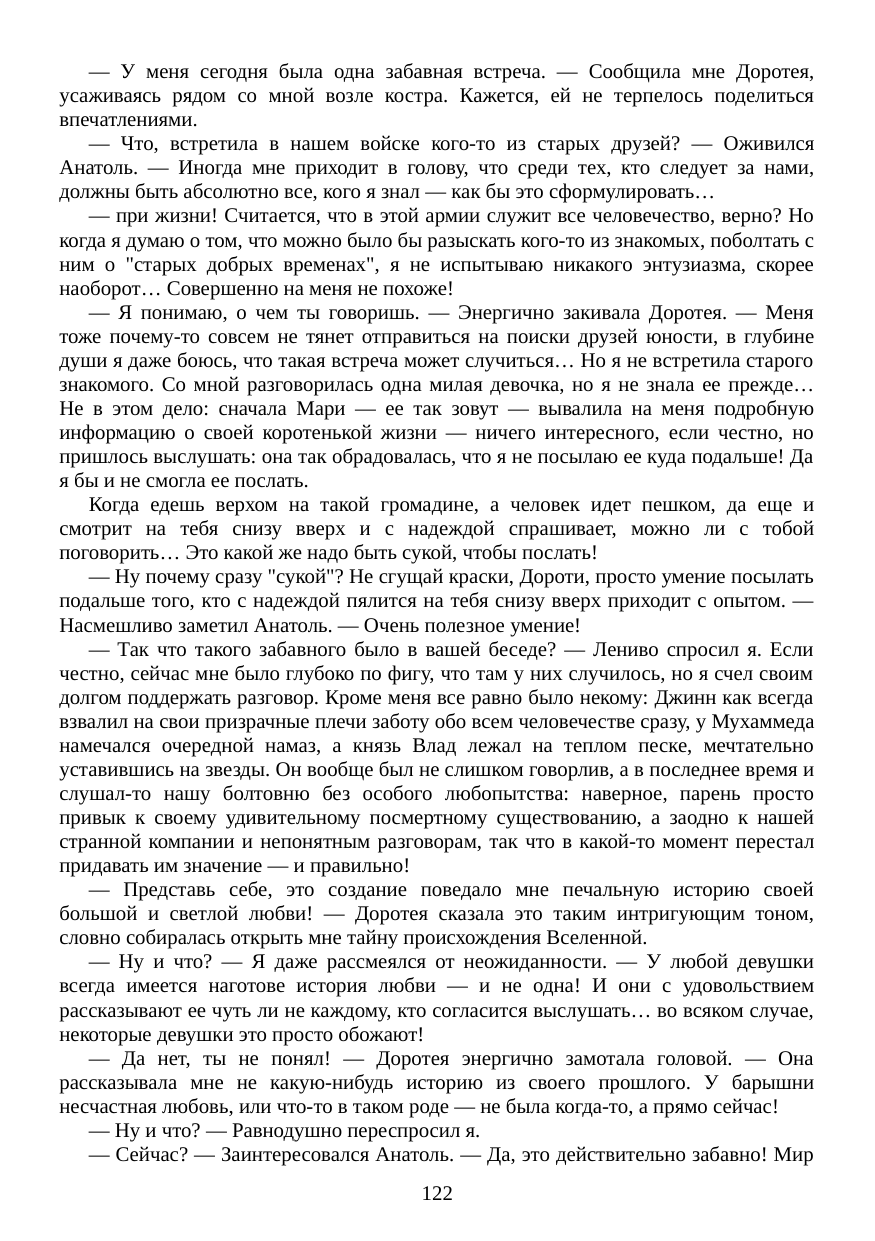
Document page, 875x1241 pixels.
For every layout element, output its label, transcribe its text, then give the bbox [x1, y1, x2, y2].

text — Представь себе, это создание поведало мне печальную историю своей большой и светлой любви! — Доротея сказала это таким интригующим тоном, словно собиралась открыть мне тайну происхождения Вселенной. [59, 877, 815, 949]
text — Сейчас? — Заинтересовался Анатоль. — Да, это действительно забавно! Мир [59, 1142, 815, 1166]
text — У меня сегодня была одна забавная встреча. — Сообщила мне Доротея, усаживаясь рядом со мной возле костра. Кажется, ей не терпелось поделиться впечатлениями. [59, 59, 815, 131]
text — Я понимаю, о чем ты говоришь. — Энергично закивала Доротея. — Меня тоже почему-то совсем не тянет отправиться на поиски друзей юности, в глубине души я даже боюсь, что такая встреча может случиться… Но я не встретила старого знакомого. Со мной разговорилась одна милая девочка, но я не знала ее прежде… Не в этом дело: сначала Мари — ее так зовут — вывалила на меня подробную информацию о своей коротенькой жизни — ничего интересного, если честно, но пришлось выслушать: она так обрадовалась, что я не посылаю ее куда подальше! Да я бы и не смогла ее послать. [59, 300, 815, 492]
text — Да нет, ты не понял! — Доротея энергично замотала головой. — Она рассказывала мне не какую-нибудь историю из своего прошлого. У барышни несчастная любовь, или что-то в таком роде — не была когда-то, а прямо сейчас! [59, 1046, 815, 1118]
text Когда едешь верхом на такой громадине, а человек идет пешком, да еще и смотрит на тебя снизу вверх и с надеждой спрашивает, можно ли с тобой поговорить… Это какой же надо быть сукой, чтобы послать! [59, 492, 815, 564]
text — при жизни! Считается, что в этой армии служит все человечество, верно? Но когда я думаю о том, что можно было бы разыскать кого-то из знакомых, поболтать с ним о "старых добрых временах", я не испытываю никакого энтузиазма, скорее наоборот… Совершенно на меня не похоже! [59, 203, 815, 300]
text — Что, встретила в нашем войске кого-то из старых друзей? — Оживился Анатоль. — Иногда мне приходит в голову, что среди тех, кто следует за нами, должны быть абсолютно все, кого я знал — как бы это сформулировать… [59, 131, 815, 203]
text — Ну и что? — Я даже рассмеялся от неожиданности. — У любой девушки всегда имеется наготове история любви — и не одна! И они с удовольствием рассказывают ее чуть ли не каждому, кто согласится выслушать… во всяком случае, некоторые девушки это просто обожают! [59, 949, 815, 1046]
text — Ну почему сразу "сукой"? Не сгущай краски, Дороти, просто умение посылать подальше того, кто с надеждой пялится на тебя снизу вверх приходит с опытом. — Насмешливо заметил Анатоль. — Очень полезное умение! [59, 564, 815, 637]
text — Так что такого забавного было в вашей беседе? — Лениво спросил я. Если честно, сейчас мне было глубоко по фигу, что там у них случилось, но я счел своим долгом поддержать разговор. Кроме меня все равно было некому: Джинн как всегда взвалил на свои призрачные плечи заботу обо всем человечестве сразу, у Мухаммеда намечался очередной намаз, а князь Влад лежал на теплом песке, мечтательно уставившись на звезды. Он вообще был не слишком говорлив, а в последнее время и слушал-то нашу болтовню без особого любопытства: наверное, парень просто привык к своему удивительному посмертному существованию, а заодно к нашей странной компании и непонятным разговорам, так что в какой-то момент перестал придавать им значение — и правильно! [59, 637, 815, 877]
text — Ну и что? — Равнодушно переспросил я. [59, 1118, 815, 1142]
